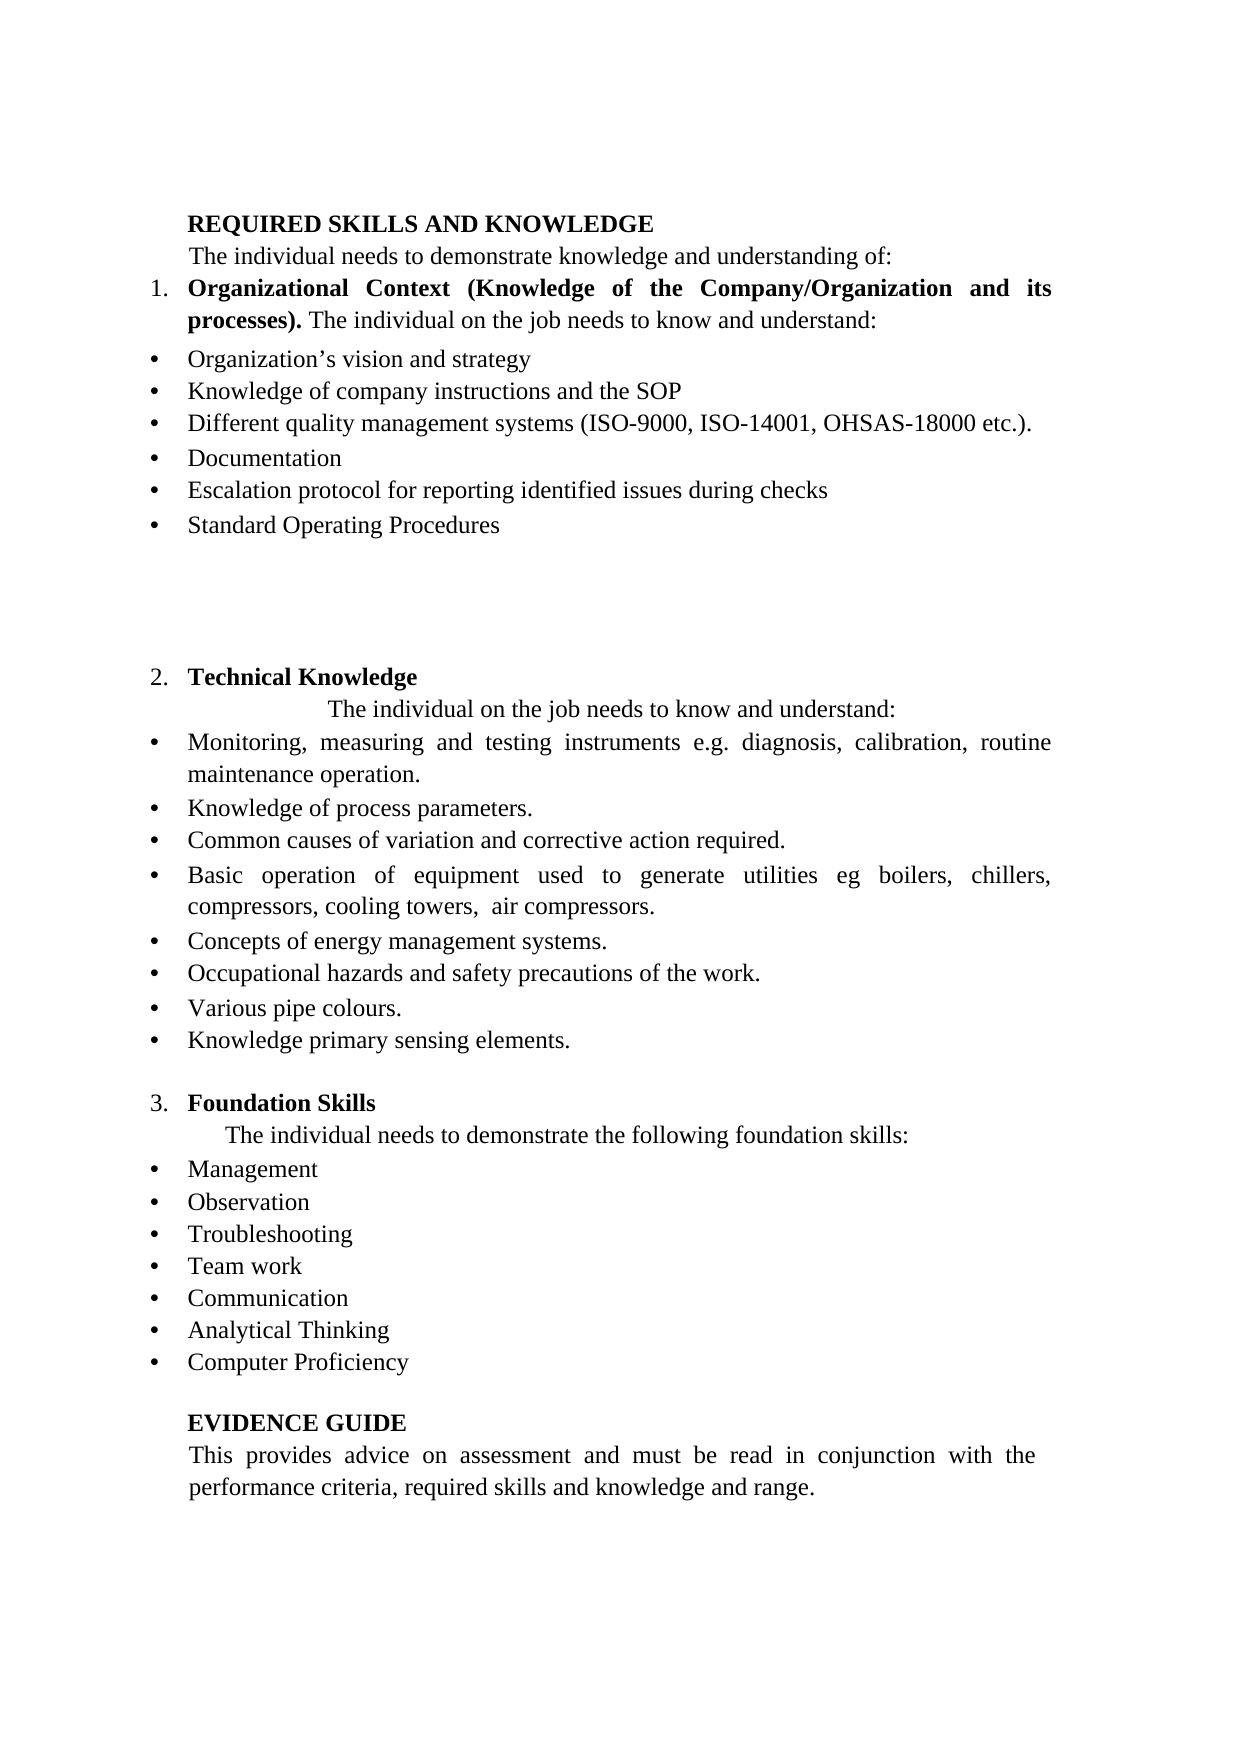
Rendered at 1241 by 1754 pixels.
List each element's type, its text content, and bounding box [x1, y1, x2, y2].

list Team work [150, 1251, 1052, 1280]
text REQUIRED SKILLS AND KNOWLEDGE [187, 209, 1053, 238]
list Computer Proficiency [150, 1347, 1052, 1376]
list Concepts of energy management systems. [150, 926, 1052, 954]
list Knowledge of process parameters. [150, 793, 1052, 822]
list Basic operation of equipment used to generate utilities eg boilers, chillers, compressors, cooling towers, air compressors. [150, 860, 1052, 920]
list Escalation protocol for reporting identified issues during checks [150, 475, 1052, 504]
text This provides advice on assessment and must be read in conjunction with the performance criteria, required skills and knowledge and range. [188, 1440, 1037, 1501]
list Monitoring, measuring and testing instruments e.g. diagnosis, calibration, routine maintenance operation. [150, 727, 1052, 787]
text The individual needs to demonstrate knowledge and understanding of: [188, 241, 1052, 270]
list Management [150, 1154, 1052, 1183]
list Knowledge of company instructions and the SOP [150, 376, 1052, 405]
list Troubleshooting [150, 1219, 1052, 1247]
list Various pipe colours. [150, 992, 1052, 1021]
text The individual needs to demonstrate the following foundation skills: [225, 1120, 1052, 1148]
list Standard Operating Procedures [150, 510, 1052, 539]
list Different quality management systems (ISO-9000, ISO-14001, OHSAS-18000 etc.). [150, 408, 1052, 437]
list Occupational hazards and safety precautions of the work. [150, 958, 1052, 987]
list Communication [150, 1283, 1052, 1312]
list Common causes of variation and corrective action required. [150, 825, 1052, 854]
list Knowledge primary sensing elements. [150, 1025, 1052, 1053]
list Documentation [150, 443, 1052, 472]
list Organization’s vision and strategy [150, 344, 1052, 373]
list Organizational Context (Knowledge of the Company/Organization and its processes). The individual on the job needs to know and understand: [150, 273, 1053, 333]
list Foundation Skills [150, 1088, 1053, 1116]
text EVIDENCE GUIDE [187, 1408, 1053, 1437]
list Observation [150, 1186, 1052, 1215]
text The individual on the job needs to know and understand: [203, 694, 1027, 723]
list Analytical Thinking [150, 1315, 1052, 1344]
list Technical Knowledge [150, 662, 1053, 691]
